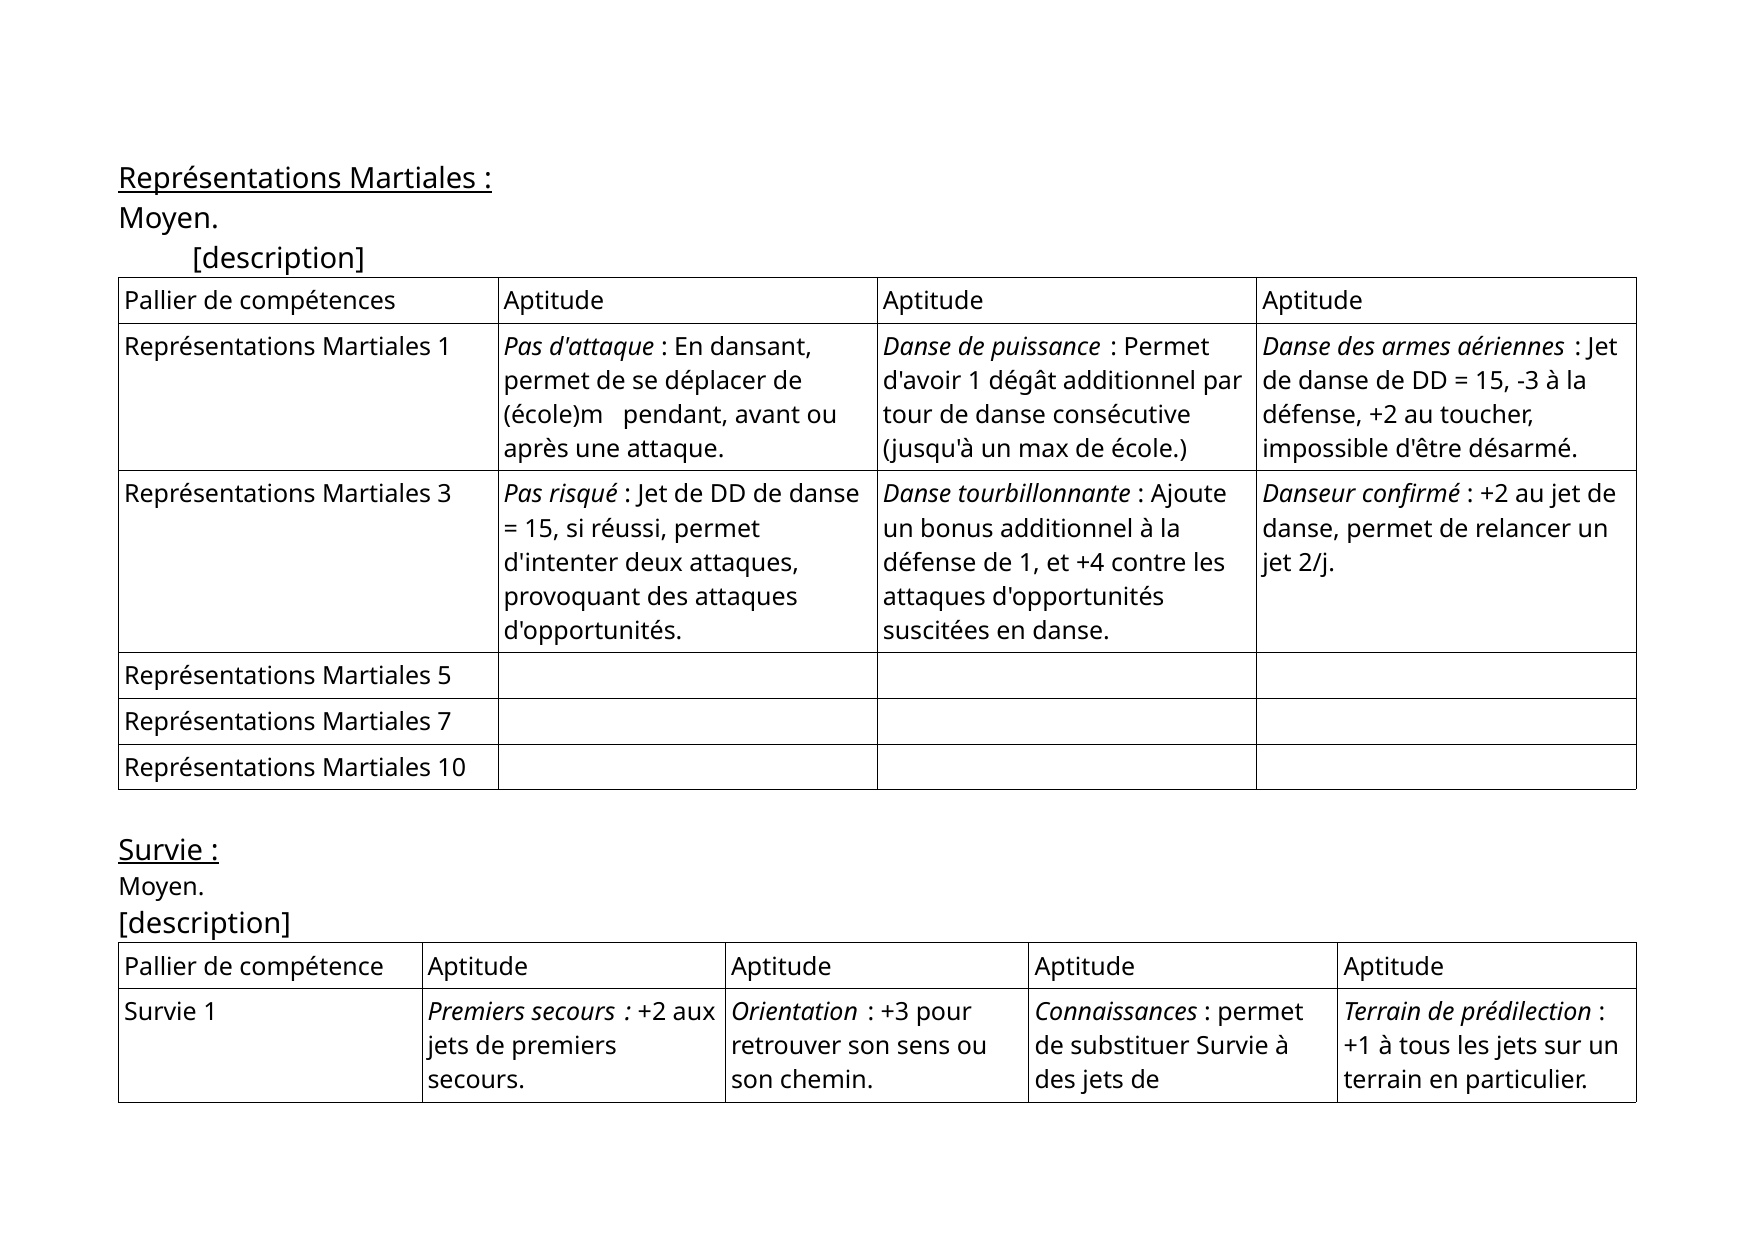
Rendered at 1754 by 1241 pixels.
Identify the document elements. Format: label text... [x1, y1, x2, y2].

subtitle Survie : [118, 829, 1636, 868]
table_cell [878, 699, 1256, 743]
table_cell Représentations Martiales 5 [119, 653, 498, 698]
table_cell [499, 699, 877, 743]
table_cell Représentations Martiales 7 [119, 699, 498, 743]
table_cell Premiers secours : +2 aux jets de premiers secours. [423, 989, 725, 1102]
table_cell [878, 745, 1256, 789]
subtitle Représentations Martiales : [118, 158, 1636, 197]
table_cell [499, 745, 877, 789]
text [description] [118, 903, 1636, 942]
table_cell Pas d'attaque : En dansant, permet de se déplacer de (école)m pendant, avant ou après une attaque. [499, 324, 877, 470]
table_header Aptitude [499, 278, 877, 322]
table_cell Danseur confirmé : +2 au jet de danse, permet de relancer un jet 2/j. [1257, 471, 1636, 652]
table_cell Danse tourbillonnante : Ajoute un bonus additionnel à la défense de 1, et +4 contre les attaques d'opportunités suscitées en danse. [878, 471, 1256, 652]
table_header Aptitude [423, 943, 725, 988]
table_cell [1257, 745, 1636, 789]
table_cell Représentations Martiales 3 [119, 471, 498, 652]
table_cell Pas risqué : Jet de DD de danse = 15, si réussi, permet d'intenter deux attaques, provoquant des attaques d'opportunités. [499, 471, 877, 652]
table_cell Connaissances : permet de substituer Survie à des jets de [1029, 989, 1337, 1102]
table_header Aptitude [1257, 278, 1636, 322]
table_cell Représentations Martiales 1 [119, 324, 498, 470]
table_cell Terrain de prédilection : +1 à tous les jets sur un terrain en particulier. [1338, 989, 1636, 1102]
table_cell Représentations Martiales 10 [119, 745, 498, 789]
table_cell [878, 653, 1256, 698]
text Moyen. [118, 197, 1636, 237]
table_header Pallier de compétence [119, 943, 422, 988]
table_header Aptitude [878, 278, 1256, 322]
table_header Aptitude [726, 943, 1028, 988]
table_cell [499, 653, 877, 698]
text [description] [118, 237, 1636, 277]
table_header Aptitude [1029, 943, 1337, 988]
table_header Aptitude [1338, 943, 1636, 988]
table_cell [1257, 653, 1636, 698]
table_cell Orientation : +3 pour retrouver son sens ou son chemin. [726, 989, 1028, 1102]
table_cell Survie 1 [119, 989, 422, 1102]
table_cell Danse de puissance : Permet d'avoir 1 dégât additionnel par tour de danse consécutive (jusqu'à un max de école.) [878, 324, 1256, 470]
text Moyen. [118, 868, 1636, 903]
table_cell [1257, 699, 1636, 743]
table_header Pallier de compétences [119, 278, 498, 322]
table_cell Danse des armes aériennes : Jet de danse de DD = 15, -3 à la défense, +2 au toucher, impossible d'être désarmé. [1257, 324, 1636, 470]
